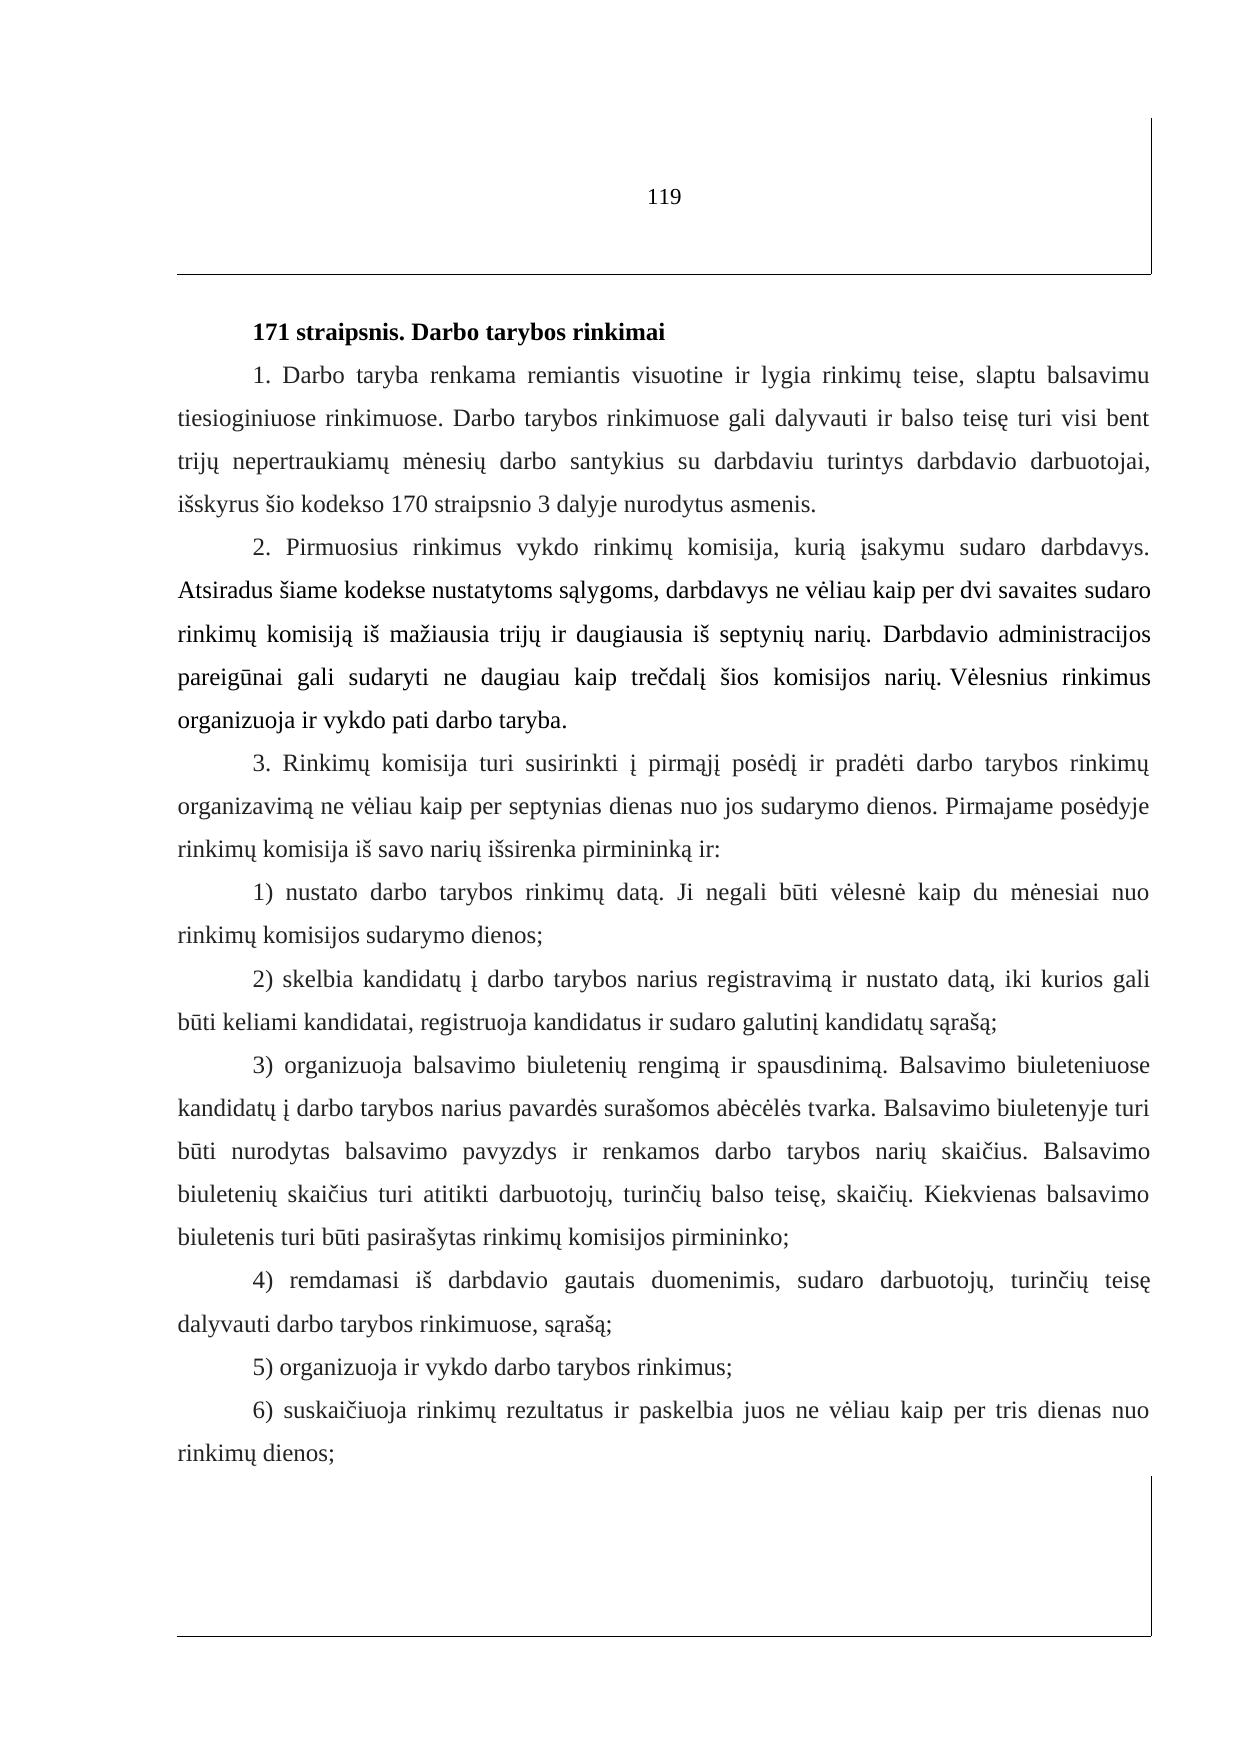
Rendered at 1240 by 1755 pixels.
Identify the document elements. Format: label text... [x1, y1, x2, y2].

text 2. Pirmuosius rinkimus vykdo rinkimų komisija, kurią įsakymu sudaro darbdavys. Atsiradus šiame kodekse nustatytoms sąlygoms, darbdavys ne vėliau kaip per dvi savaites sudaro rinkimų komisiją iš mažiausia trijų ir daugiausia iš septynių narių. Darbdavio administracijos pareigūnai gali sudaryti ne daugiau kaip trečdalį šios komisijos narių. Vėlesnius rinkimus organizuoja ir vykdo pati darbo taryba. [177, 532, 1151, 734]
text 1. Darbo taryba renkama remiantis visuotine ir lygia rinkimų teise, slaptu balsavimu tiesioginiuose rinkimuose. Darbo tarybos rinkimuose gali dalyvauti ir balso teisę turi visi bent trijų nepertraukiamų mėnesių darbo santykius su darbdaviu turintys darbdavio darbuotojai, išskyrus šio kodekso 170 straipsnio 3 dalyje nurodytus asmenis. [177, 360, 1151, 518]
text 6) suskaičiuoja rinkimų rezultatus ir paskelbia juos ne vėliau kaip per tris dienas nuo rinkimų dienos; [177, 1395, 1151, 1467]
text 3) organizuoja balsavimo biuletenių rengimą ir spausdinimą. Balsavimo biuleteniuose kandidatų į darbo tarybos narius pavardės surašomos abėcėlės tvarka. Balsavimo biuletenyje turi būti nurodytas balsavimo pavyzdys ir renkamos darbo tarybos narių skaičius. Balsavimo biuletenių skaičius turi atitikti darbuotojų, turinčių balso teisę, skaičių. Kiekvienas balsavimo biuletenis turi būti pasirašytas rinkimų komisijos pirmininko; [177, 1050, 1151, 1251]
text 1) nustato darbo tarybos rinkimų datą. Ji negali būti vėlesnė kaip du mėnesiai nuo rinkimų komisijos sudarymo dienos; [177, 877, 1151, 949]
text 3. Rinkimų komisija turi susirinkti į pirmąjį posėdį ir pradėti darbo tarybos rinkimų organizavimą ne vėliau kaip per septynias dienas nuo jos sudarymo dienos. Pirmajame posėdyje rinkimų komisija iš savo narių išsirenka pirmininką ir: [177, 748, 1151, 863]
text 171 straipsnis. Darbo tarybos rinkimai [177, 317, 1151, 346]
text 4) remdamasi iš darbdavio gautais duomenimis, sudaro darbuotojų, turinčių teisę dalyvauti darbo tarybos rinkimuose, sąrašą; [177, 1266, 1151, 1337]
text 2) skelbia kandidatų į darbo tarybos narius registravimą ir nustato datą, iki kurios gali būti keliami kandidatai, registruoja kandidatus ir sudaro galutinį kandidatų sąrašą; [177, 964, 1151, 1036]
text 5) organizuoja ir vykdo darbo tarybos rinkimus; [177, 1352, 1151, 1381]
